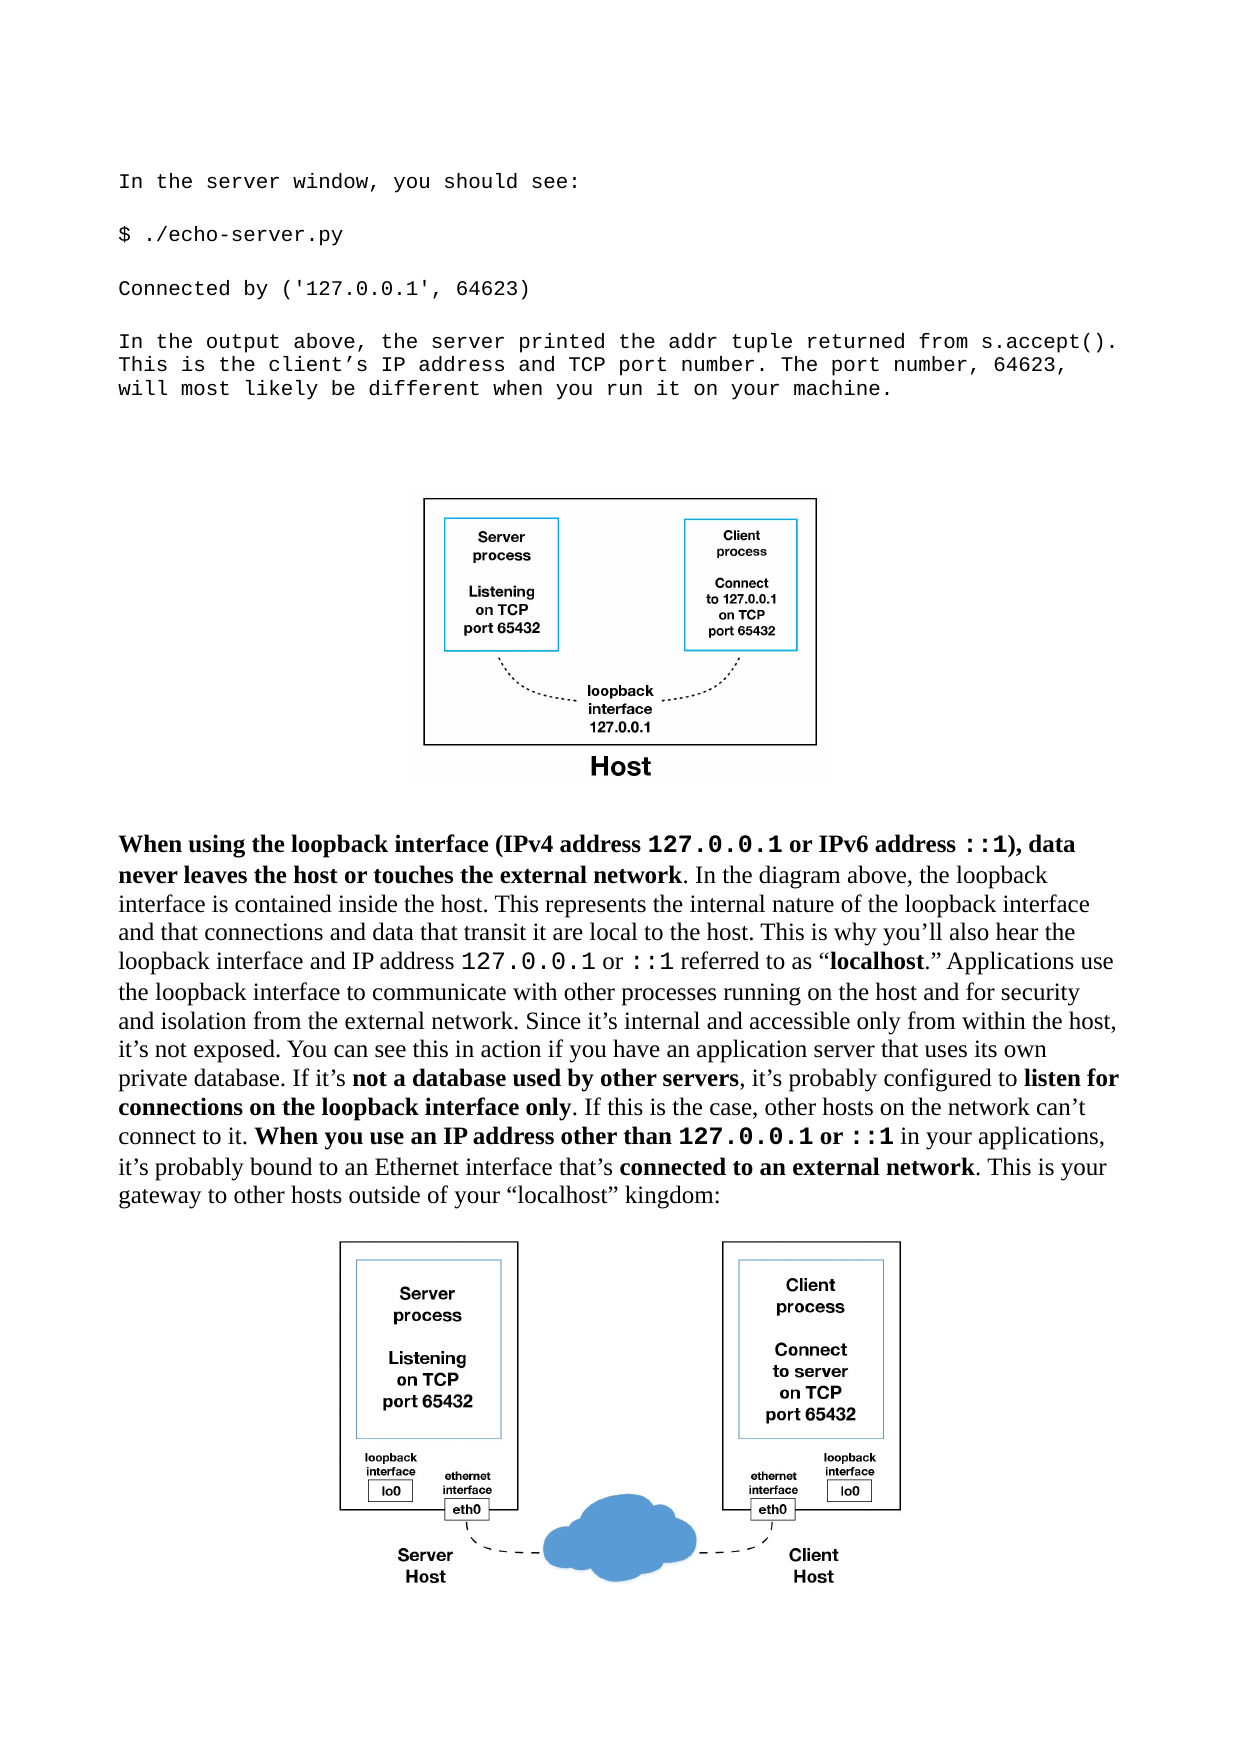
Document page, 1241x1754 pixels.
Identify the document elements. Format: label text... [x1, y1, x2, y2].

text In the output above, the server printed the addr tuple returned from s.accept(). This is the client’s IP address and TCP port number. The port number, 64623, will most likely be different when you run it on your machine. [118, 331, 1122, 402]
text In the server window, you should see: [118, 171, 1122, 195]
text When using the loopback interface (IPv4 address 127.0.0.1 or IPv6 address ::1), data never leaves the host or touches the external network. In the diagram above, the loopback interface is contained inside the host. This represents the internal nature of the loopback interface and that connections and data that transit it are local to the host. This is why you’ll also hear the loopback interface and IP address 127.0.0.1 or ::1 referred to as “localhost.” Applications use the loopback interface to communicate with other processes running on the host and for security and isolation from the external network. Since it’s internal and accessible only from within the host, it’s not exposed. You can see this in action if you have an application server that uses its own private database. If it’s not a database used by other servers, it’s probably configured to listen for connections on the loopback interface only. If this is the case, other hosts on the network can’t connect to it. When you use an IP address other than 127.0.0.1 or ::1 in your applications, it’s probably bound to an Ethernet interface that’s connected to an external network. This is your gateway to other hosts outside of your “localhost” kingdom: [118, 829, 1122, 1209]
picture [334, 1237, 906, 1587]
text Connected by ('127.0.0.1', 64623) [118, 277, 1122, 301]
picture [405, 484, 835, 787]
text $ ./echo-server.py [118, 224, 1122, 248]
